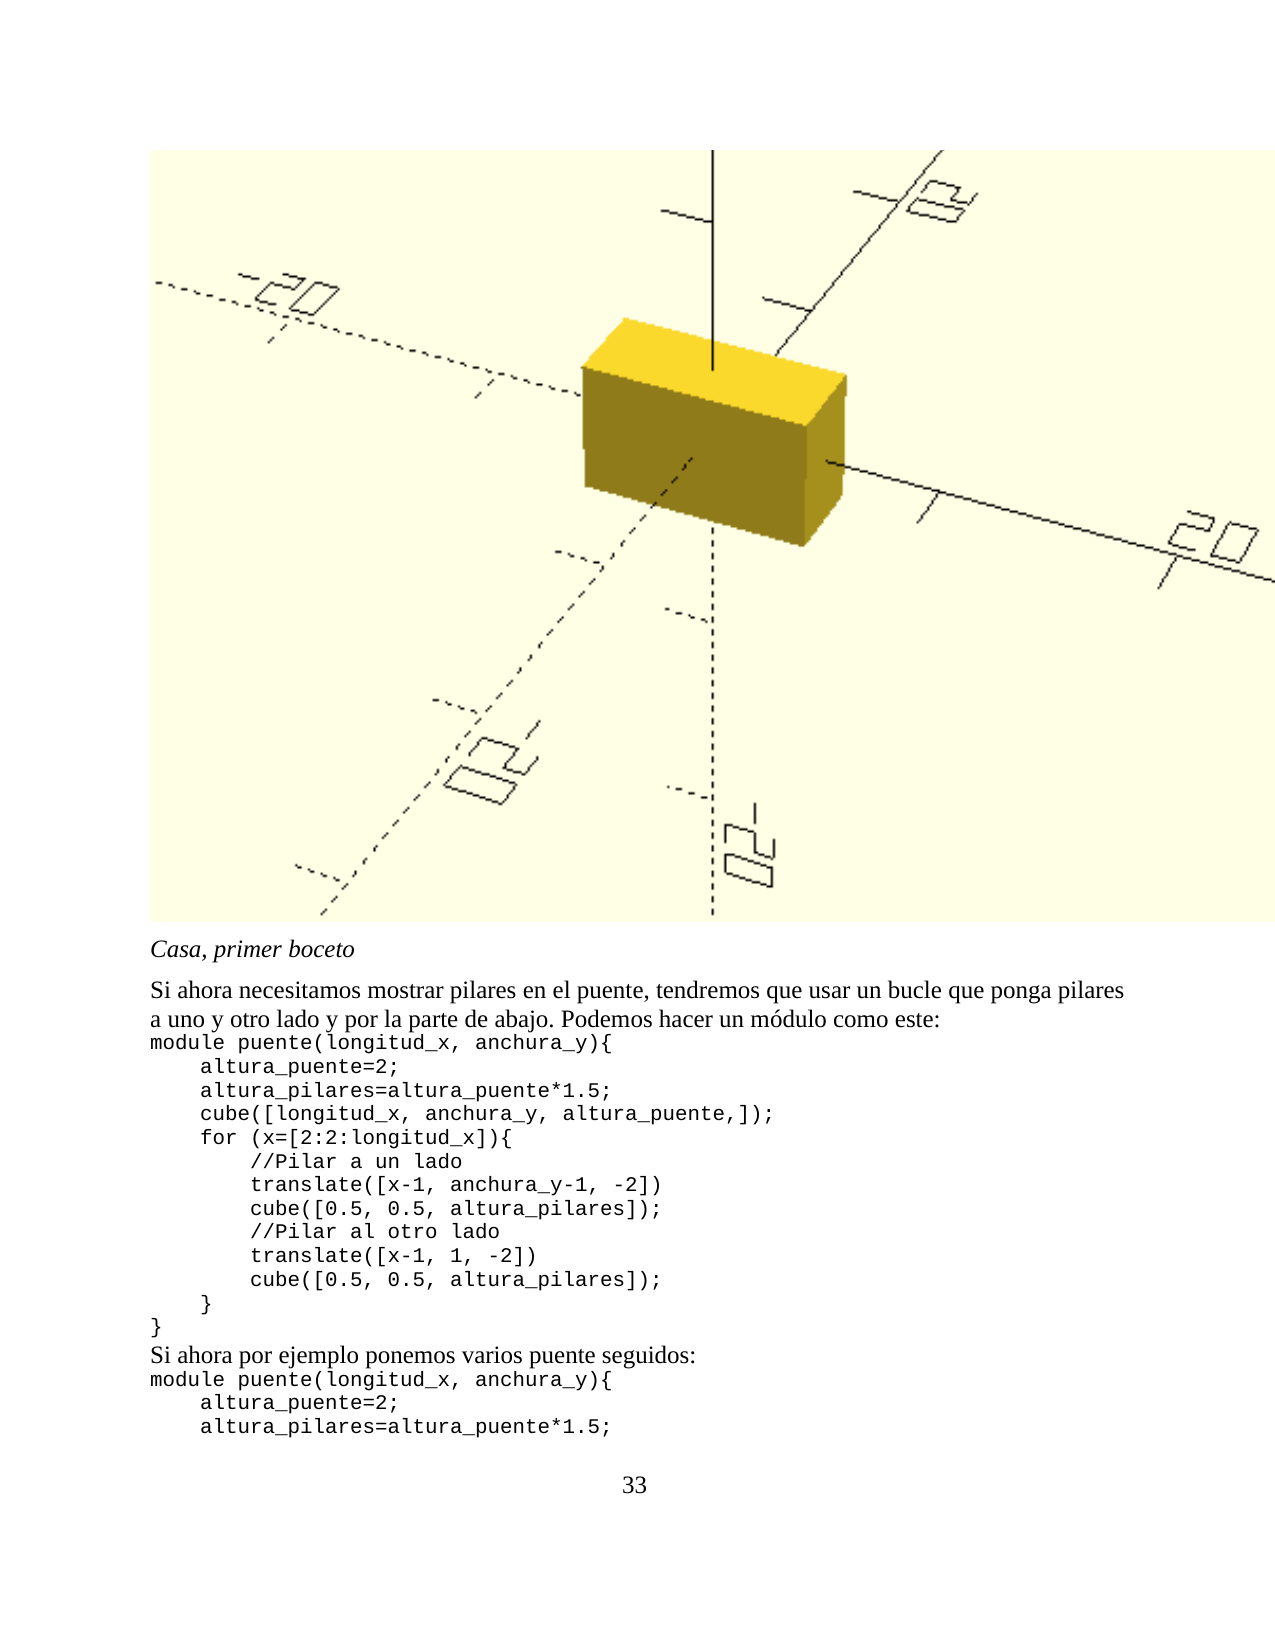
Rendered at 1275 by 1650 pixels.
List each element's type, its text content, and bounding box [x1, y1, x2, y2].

picture [150, 150, 1275, 922]
text cube([0.5, 0.5, altura_pilares]); [150, 1269, 1125, 1292]
text } [150, 1292, 1125, 1316]
text for (x=[2:2:longitud_x]){ [150, 1127, 1125, 1151]
text cube([longitud_x, anchura_y, altura_puente,]); [150, 1103, 1125, 1127]
text module puente(longitud_x, anchura_y){ [150, 1032, 1125, 1056]
text //Pilar a un lado [150, 1151, 1125, 1174]
text altura_pilares=altura_puente*1.5; [150, 1080, 1125, 1103]
text Casa, primer boceto [150, 934, 1125, 962]
text Si ahora necesitamos mostrar pilares en el puente, tendremos que usar un bucle que ponga pilares a uno y otro lado y por la parte de abajo. Podemos hacer un módulo como este: [150, 975, 1125, 1032]
text module puente(longitud_x, anchura_y){ [150, 1368, 1125, 1392]
text altura_puente=2; [150, 1392, 1125, 1416]
text } [150, 1316, 1125, 1340]
text Si ahora por ejemplo ponemos varios puente seguidos: [150, 1340, 1125, 1368]
text //Pilar al otro lado [150, 1222, 1125, 1245]
text altura_puente=2; [150, 1056, 1125, 1080]
text altura_pilares=altura_puente*1.5; [150, 1416, 1125, 1439]
text translate([x-1, anchura_y-1, -2]) [150, 1174, 1125, 1198]
text cube([0.5, 0.5, altura_pilares]); [150, 1198, 1125, 1222]
text translate([x-1, 1, -2]) [150, 1245, 1125, 1269]
